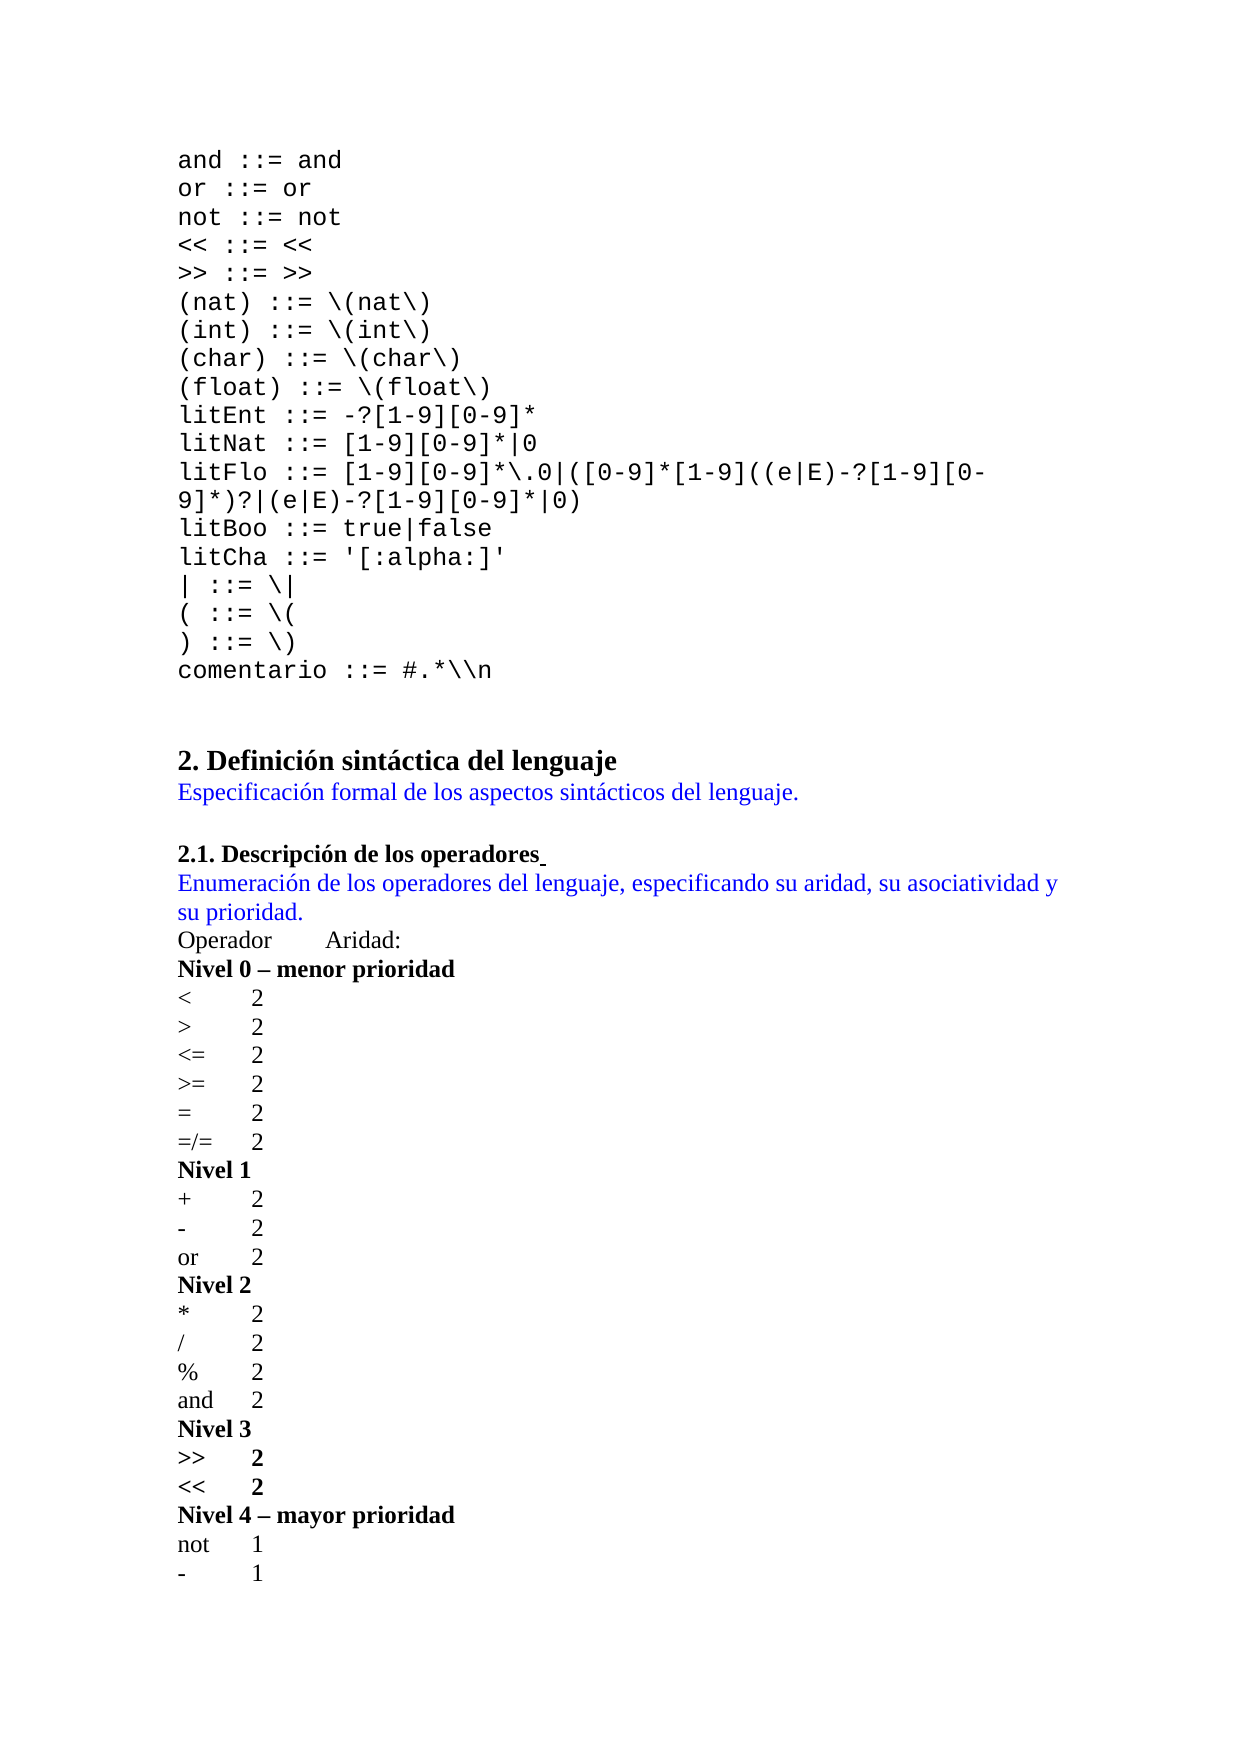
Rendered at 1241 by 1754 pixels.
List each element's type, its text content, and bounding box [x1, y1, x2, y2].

text Enumeración de los operadores del lenguaje, especificando su aridad, su asociatividad y su prioridad. [177, 868, 1063, 926]
text >> 2 [177, 1443, 1063, 1472]
text << 2 [177, 1472, 1063, 1501]
text < 2 [177, 983, 1063, 1012]
text comentario ::= #.*\\n [177, 658, 1063, 686]
text Nivel 4 – mayor prioridad [177, 1501, 1063, 1529]
text >> ::= >> [177, 261, 1063, 289]
text litNat ::= [1-9][0-9]*|0 [177, 431, 1063, 459]
text 2. Definición sintáctica del lenguaje [177, 743, 1063, 777]
text ( ::= \( [177, 601, 1063, 629]
text =/= 2 [177, 1127, 1063, 1156]
text Especificación formal de los aspectos sintácticos del lenguaje. [177, 777, 1063, 806]
text << ::= << [177, 233, 1063, 261]
text > 2 [177, 1012, 1063, 1041]
text (float) ::= \(float\) [177, 374, 1063, 403]
text not ::= not [177, 204, 1063, 233]
text + 2 [177, 1184, 1063, 1213]
text litFlo ::= [1-9][0-9]*\.0|([0-9]*[1-9]((e|E)-?[1-9][0-9]*)?|(e|E)-?[1-9][0-9]*|0) [177, 459, 1063, 516]
text (char) ::= \(char\) [177, 346, 1063, 374]
text % 2 [177, 1357, 1063, 1386]
text | ::= \| [177, 573, 1063, 601]
text >= 2 [177, 1069, 1063, 1098]
text - 1 [177, 1558, 1063, 1587]
text Nivel 3 [177, 1414, 1063, 1443]
text and 2 [177, 1386, 1063, 1414]
text * 2 [177, 1299, 1063, 1328]
text Operador Aridad: [177, 926, 1063, 954]
text (int) ::= \(int\) [177, 318, 1063, 346]
text and ::= and [177, 148, 1063, 176]
text litEnt ::= -?[1-9][0-9]* [177, 403, 1063, 431]
text ) ::= \) [177, 629, 1063, 658]
text = 2 [177, 1098, 1063, 1127]
text or ::= or [177, 176, 1063, 204]
text Nivel 0 – menor prioridad [177, 954, 1063, 983]
text not 1 [177, 1529, 1063, 1558]
text litCha ::= '[:alpha:]' [177, 544, 1063, 573]
text Nivel 1 [177, 1156, 1063, 1184]
text Nivel 2 [177, 1271, 1063, 1299]
text / 2 [177, 1328, 1063, 1357]
text (nat) ::= \(nat\) [177, 289, 1063, 318]
text <= 2 [177, 1041, 1063, 1069]
text litBoo ::= true|false [177, 516, 1063, 544]
text - 2 [177, 1213, 1063, 1242]
text 2.1. Descripción de los operadores [177, 839, 1063, 868]
text or 2 [177, 1242, 1063, 1271]
